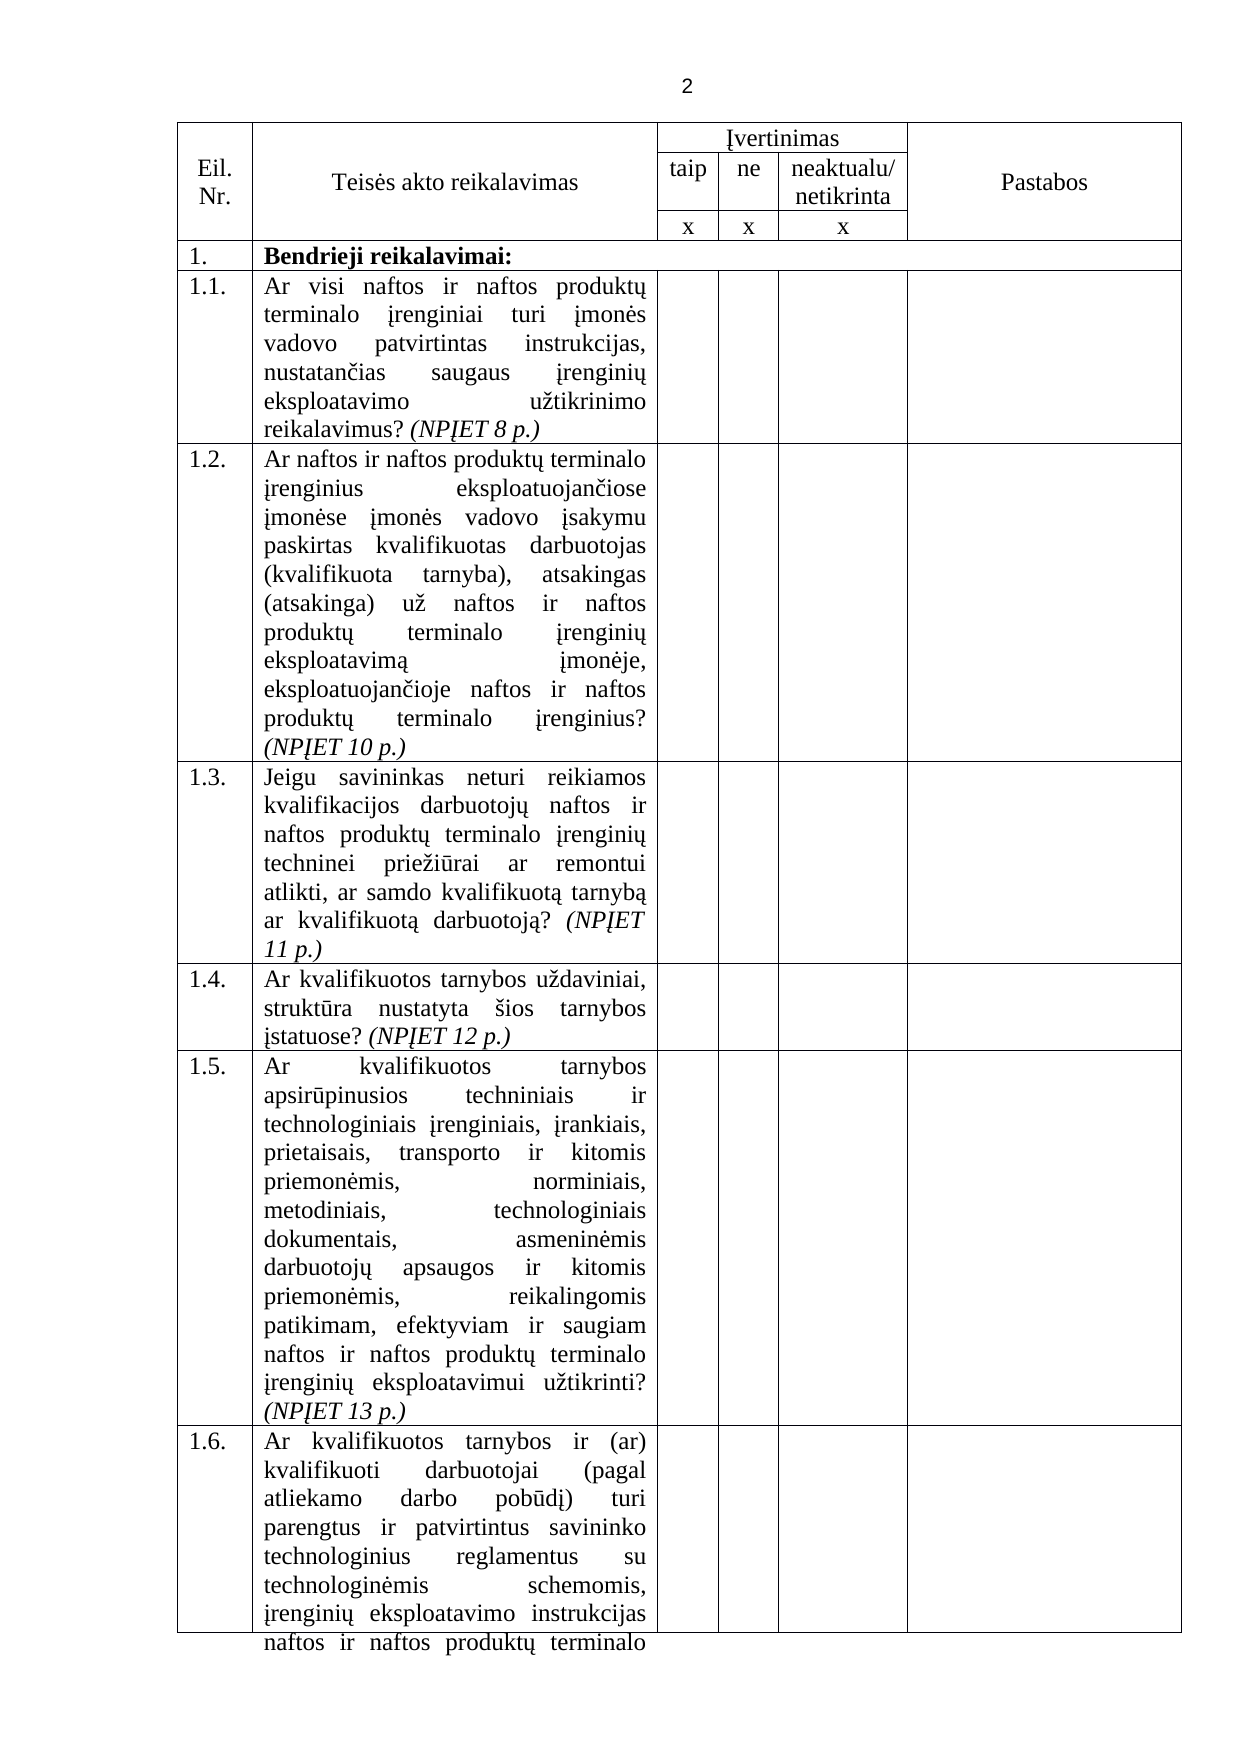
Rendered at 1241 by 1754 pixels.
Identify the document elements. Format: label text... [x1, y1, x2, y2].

table_cell [908, 1426, 1181, 1632]
table_cell 1.3. [178, 762, 252, 963]
table_cell x [779, 211, 907, 240]
table_cell taip [658, 153, 718, 210]
table_cell [908, 762, 1181, 963]
table_cell 1.6. [178, 1426, 252, 1632]
table_cell [658, 964, 718, 1050]
table_cell [779, 762, 907, 963]
table_cell [719, 271, 778, 443]
table_cell [779, 444, 907, 761]
table_cell neaktualu/ netikrinta [779, 153, 907, 210]
table_cell [908, 271, 1181, 443]
table_cell [779, 1426, 907, 1632]
table_cell x [719, 211, 778, 240]
table_cell [779, 1051, 907, 1425]
table_header Teisės akto reikalavimas [253, 123, 657, 240]
table_header Pastabos [908, 123, 1181, 240]
table_cell [658, 1426, 718, 1632]
table_cell [779, 271, 907, 443]
table_header Eil. Nr. [178, 123, 252, 240]
table_cell [779, 964, 907, 1050]
table_cell [719, 762, 778, 963]
table_cell [658, 762, 718, 963]
table_cell ne [719, 153, 778, 210]
table_cell 1.1. [178, 271, 252, 443]
table_cell [908, 1051, 1181, 1425]
table_cell Bendrieji reikalavimai: [253, 241, 1181, 270]
table_cell 1.5. [178, 1051, 252, 1425]
table_cell [908, 444, 1181, 761]
table_cell [719, 1426, 778, 1632]
table_cell 1. [178, 241, 252, 270]
table_cell 1.4. [178, 964, 252, 1050]
table_cell [719, 1051, 778, 1425]
table_cell [719, 444, 778, 761]
table_cell [908, 964, 1181, 1050]
table_cell [658, 1051, 718, 1425]
table_cell [658, 444, 718, 761]
table_cell x [658, 211, 718, 240]
table_cell [658, 271, 718, 443]
table_cell [719, 964, 778, 1050]
table_cell 1.2. [178, 444, 252, 761]
table_header Įvertinimas [658, 123, 907, 152]
